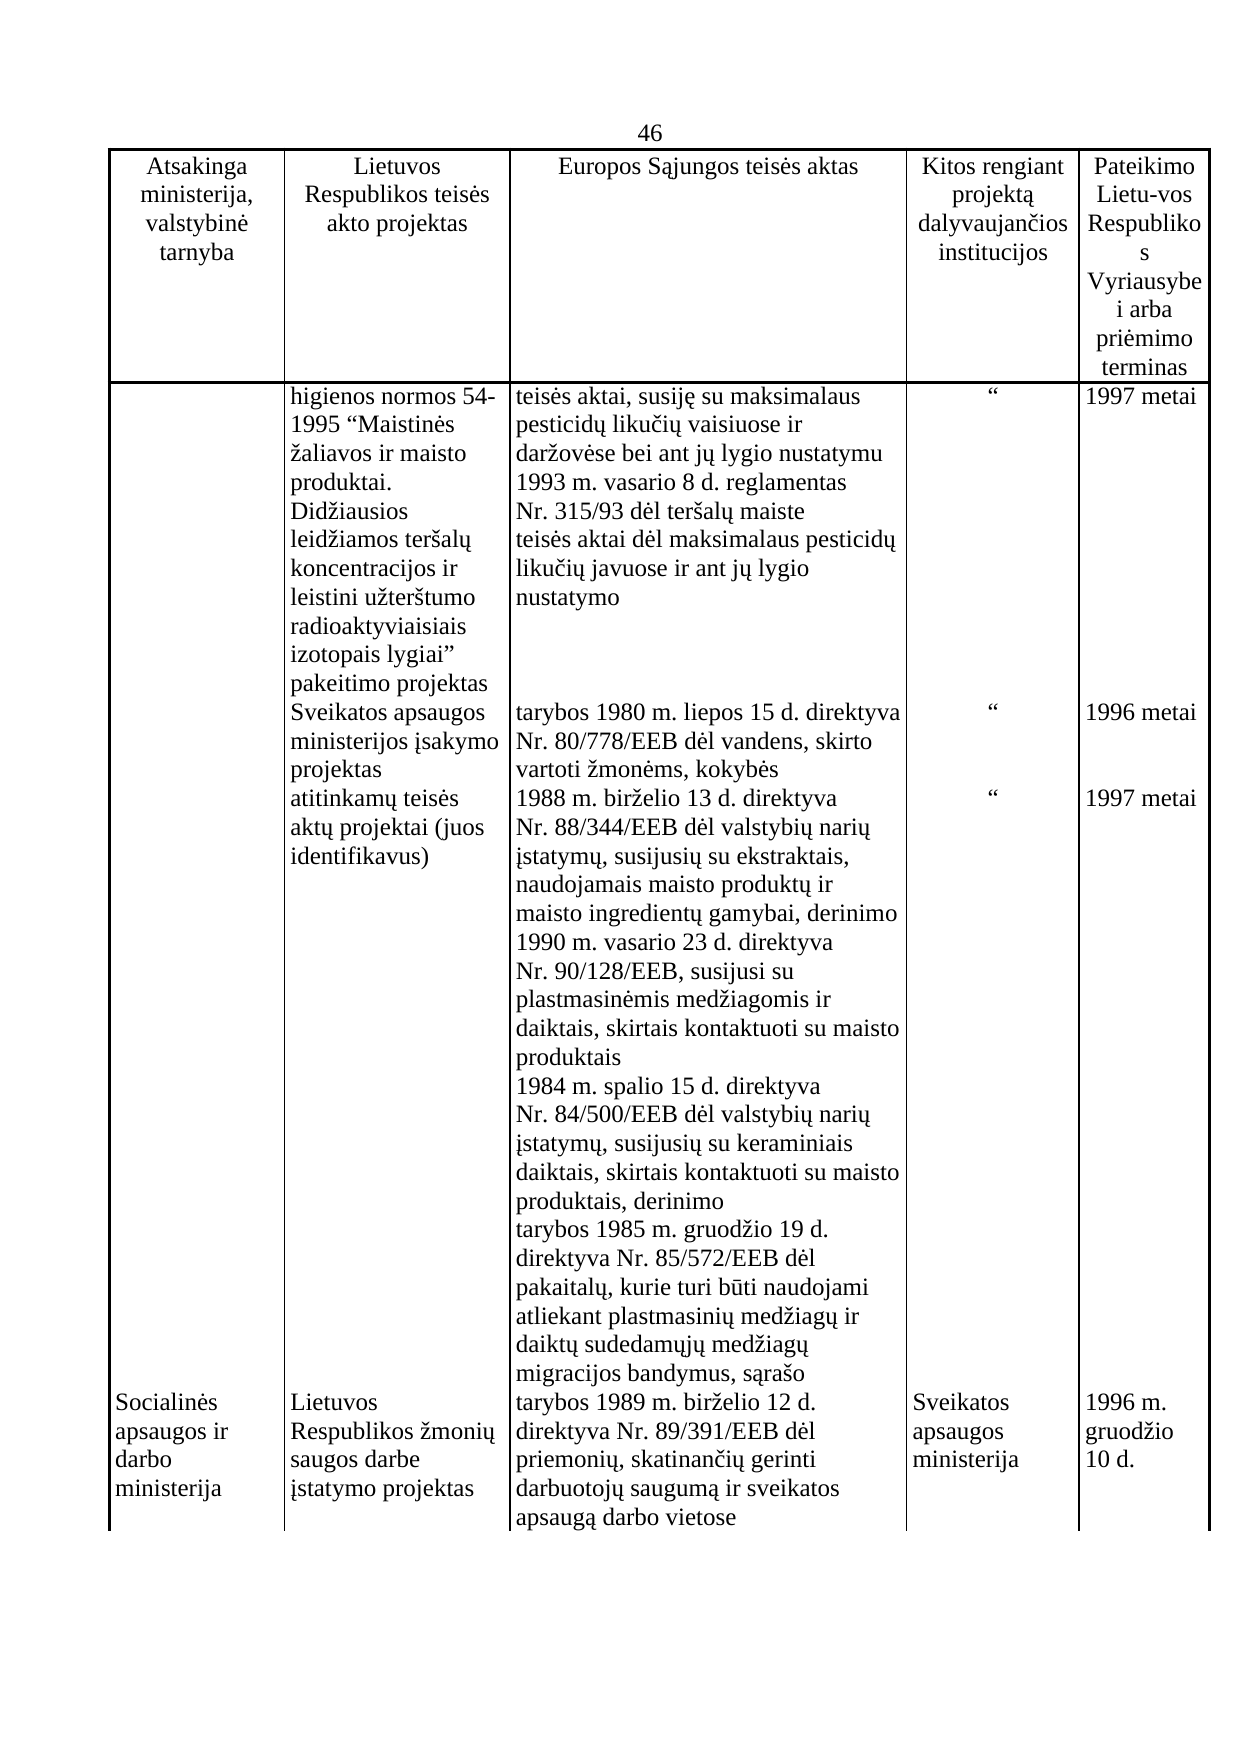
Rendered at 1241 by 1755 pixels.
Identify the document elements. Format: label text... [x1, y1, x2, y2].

table_cell Socialinės apsaugos ir darbo ministerija [111, 1387, 284, 1531]
table_cell [111, 697, 284, 783]
table_cell “ [907, 384, 1078, 697]
table_cell 1988 m. birželio 13 d. direktyva Nr. 88/344/EEB dėl valstybių narių įstatymų, susijusių su ekstraktais, naudojamais maisto produktų ir maisto ingredientų gamybai, derinimo [511, 783, 906, 927]
table_cell Sveikatos apsaugos ministerijos įsakymo projektas [285, 697, 509, 783]
table_header Pateikimo Lietu-vos Respublikos Vyriausybei arba priėmimo terminas [1080, 151, 1208, 381]
table_cell tarybos 1989 m. birželio 12 d. direktyva Nr. 89/391/EEB dėl priemonių, skatinančių gerinti darbuotojų saugumą ir sveikatos apsaugą darbo vietose [511, 1387, 906, 1531]
table_cell [1214, 783, 1240, 927]
table_cell [285, 1215, 509, 1387]
table_header Europos Sąjungos teisės aktas [511, 151, 906, 381]
table_cell [1214, 927, 1240, 1071]
table_cell tarybos 1980 m. liepos 15 d. direktyva Nr. 80/778/EEB dėl vandens, skirto vartoti žmonėms, kokybės [511, 697, 906, 783]
table_cell [111, 1215, 284, 1387]
table_cell [1080, 1215, 1208, 1387]
table_cell [907, 927, 1078, 1071]
table_cell [111, 783, 284, 927]
table_cell 1990 m. vasario 23 d. direktyva Nr. 90/128/EEB, susijusi su plastmasinėmis medžiagomis ir daiktais, skirtais kontaktuoti su maisto produktais [511, 927, 906, 1071]
table_cell 1996 metai [1080, 697, 1208, 783]
table_cell Sveikatos apsaugos ministerija [907, 1387, 1078, 1531]
table_cell 1984 m. spalio 15 d. direktyva Nr. 84/500/EEB dėl valstybių narių įstatymų, susijusių su keraminiais daiktais, skirtais kontaktuoti su maisto produktais, derinimo [511, 1071, 906, 1214]
table_cell “ [907, 697, 1078, 783]
table_cell [111, 1071, 284, 1214]
table_cell [1080, 1071, 1208, 1214]
table_header Kitos rengiant projektą dalyvaujančios institucijos [907, 151, 1078, 381]
table_cell [907, 1215, 1078, 1387]
table_cell [111, 927, 284, 1071]
table_cell [1214, 1215, 1240, 1387]
table_cell “ [907, 783, 1078, 927]
table_header Atsakinga ministerija, valstybinė tarnyba [111, 151, 284, 381]
table_cell [1214, 697, 1240, 783]
table_cell [285, 1071, 509, 1214]
table_cell [907, 1071, 1078, 1214]
table_cell 1997 metai [1080, 783, 1208, 927]
table_cell 1997 metai [1080, 384, 1208, 697]
table_cell 1996 m. gruodžio 10 d. [1080, 1387, 1208, 1531]
table_cell [1214, 1387, 1240, 1531]
table_cell [1080, 927, 1208, 1071]
table_header [1214, 148, 1240, 381]
table_cell [111, 384, 284, 697]
table_cell [1214, 381, 1240, 697]
table_cell atitinkamų teisės aktų projektai (juos identifikavus) [285, 783, 509, 927]
table_cell teisės aktai, susiję su maksimalaus pesticidų likučių vaisiuose ir daržovėse bei ant jų lygio nustatymu 1993 m. vasario 8 d. reglamentas Nr. 315/93 dėl teršalų maiste teisės aktai dėl maksimalaus pesticidų likučių javuose ir ant jų lygio nustatymo [511, 384, 906, 697]
table_header Lietuvos Respublikos teisės akto projektas [285, 151, 509, 381]
table_cell Lietuvos Respublikos žmonių saugos darbe įstatymo projektas [285, 1387, 509, 1531]
table_cell higienos normos 54-1995 “Maistinės žaliavos ir maisto produktai. Didžiausios leidžiamos teršalų koncentracijos ir leistini užterštumo radioaktyviaisiais izotopais lygiai” pakeitimo projektas [285, 384, 509, 697]
table_cell tarybos 1985 m. gruodžio 19 d. direktyva Nr. 85/572/EEB dėl pakaitalų, kurie turi būti naudojami atliekant plastmasinių medžiagų ir daiktų sudedamųjų medžiagų migracijos bandymus, sąrašo [511, 1215, 906, 1387]
table_cell [1214, 1071, 1240, 1214]
table_cell [285, 927, 509, 1071]
